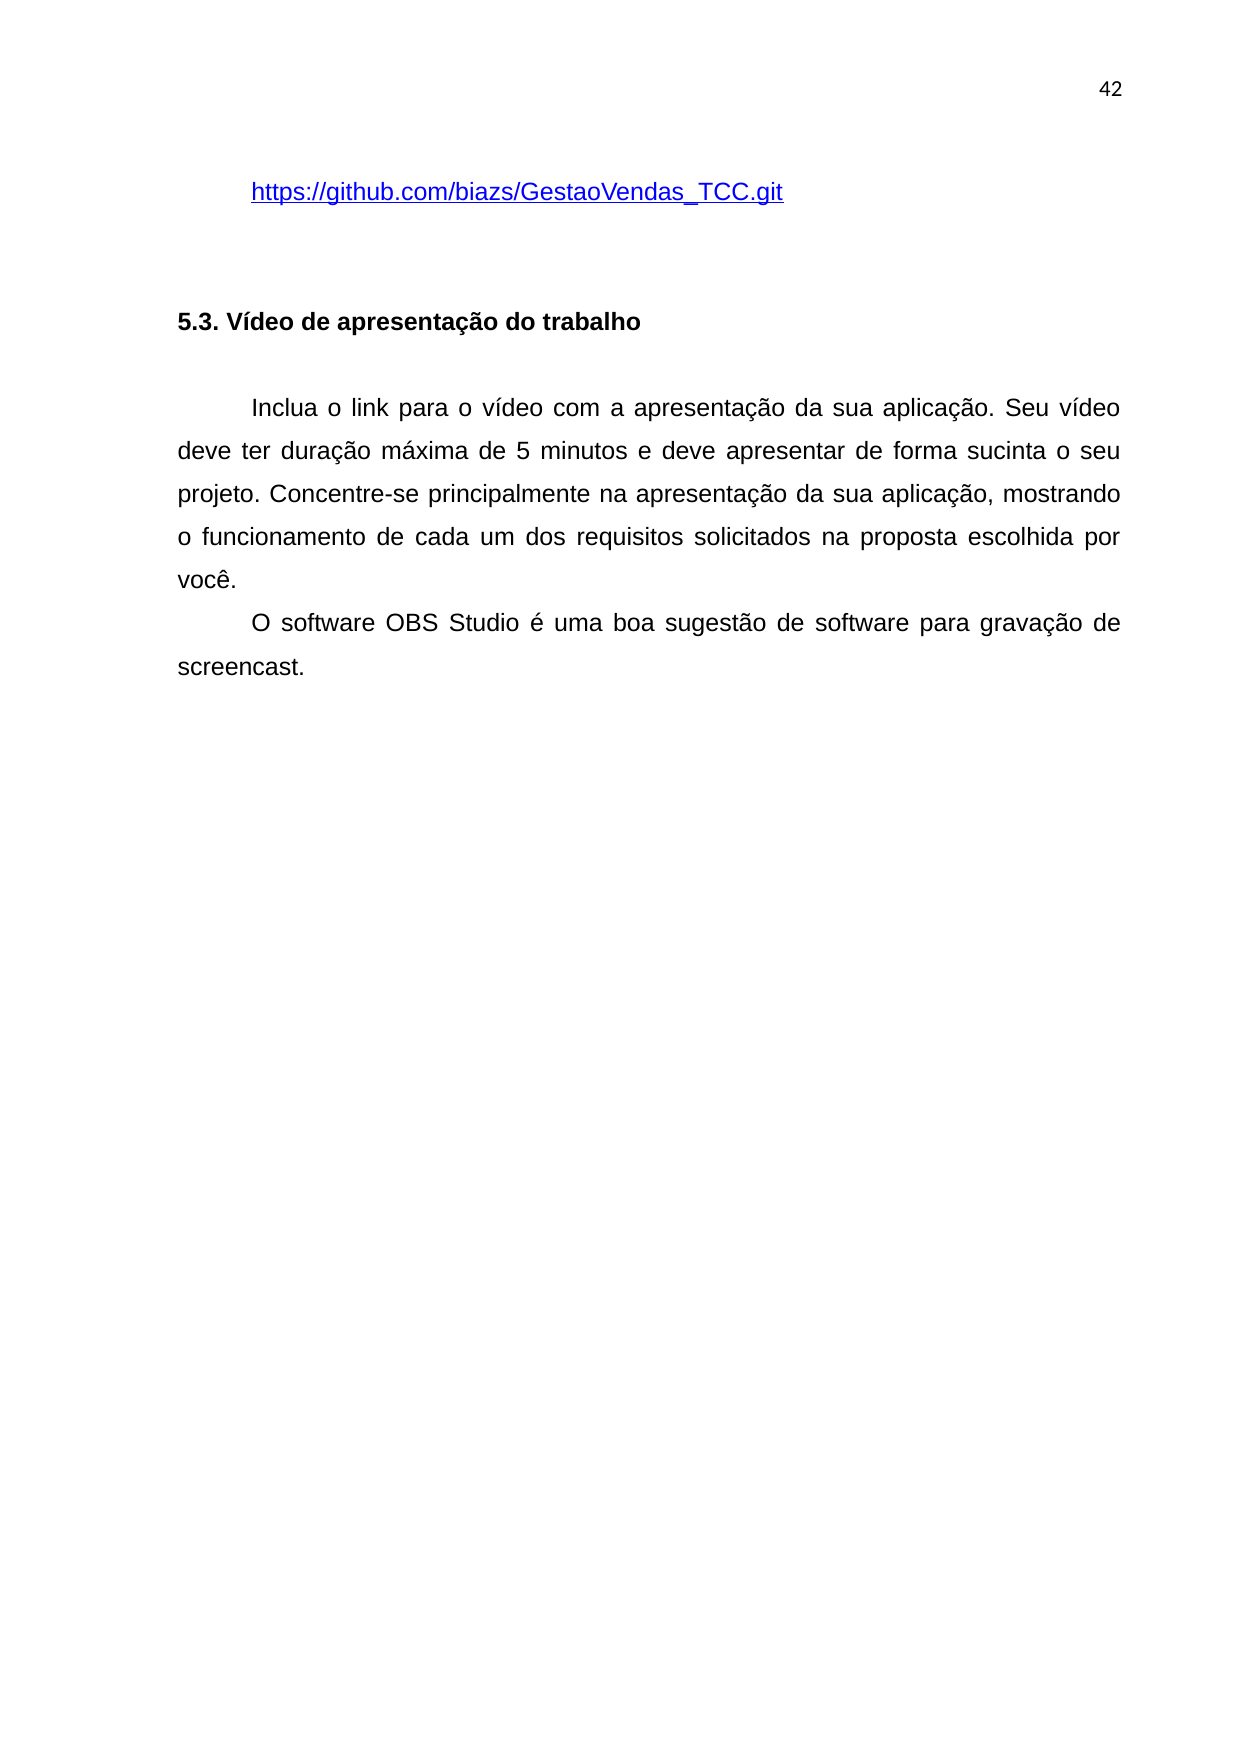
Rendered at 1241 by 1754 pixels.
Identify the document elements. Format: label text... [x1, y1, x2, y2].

text Inclua o link para o vídeo com a apresentação da sua aplicação. Seu vídeo deve ter duração máxima de 5 minutos e deve apresentar de forma sucinta o seu projeto. Concentre-se principalmente na apresentação da sua aplicação, mostrando o funcionamento de cada um dos requisitos solicitados na proposta escolhida por você. [177, 393, 1122, 594]
subtitle 5.3. Vídeo de apresentação do trabalho [177, 307, 1122, 335]
text https://github.com/biazs/GestaoVendas_TCC.git [177, 177, 1122, 206]
text O software OBS Studio é uma boa sugestão de software para gravação de screencast. [177, 608, 1122, 680]
